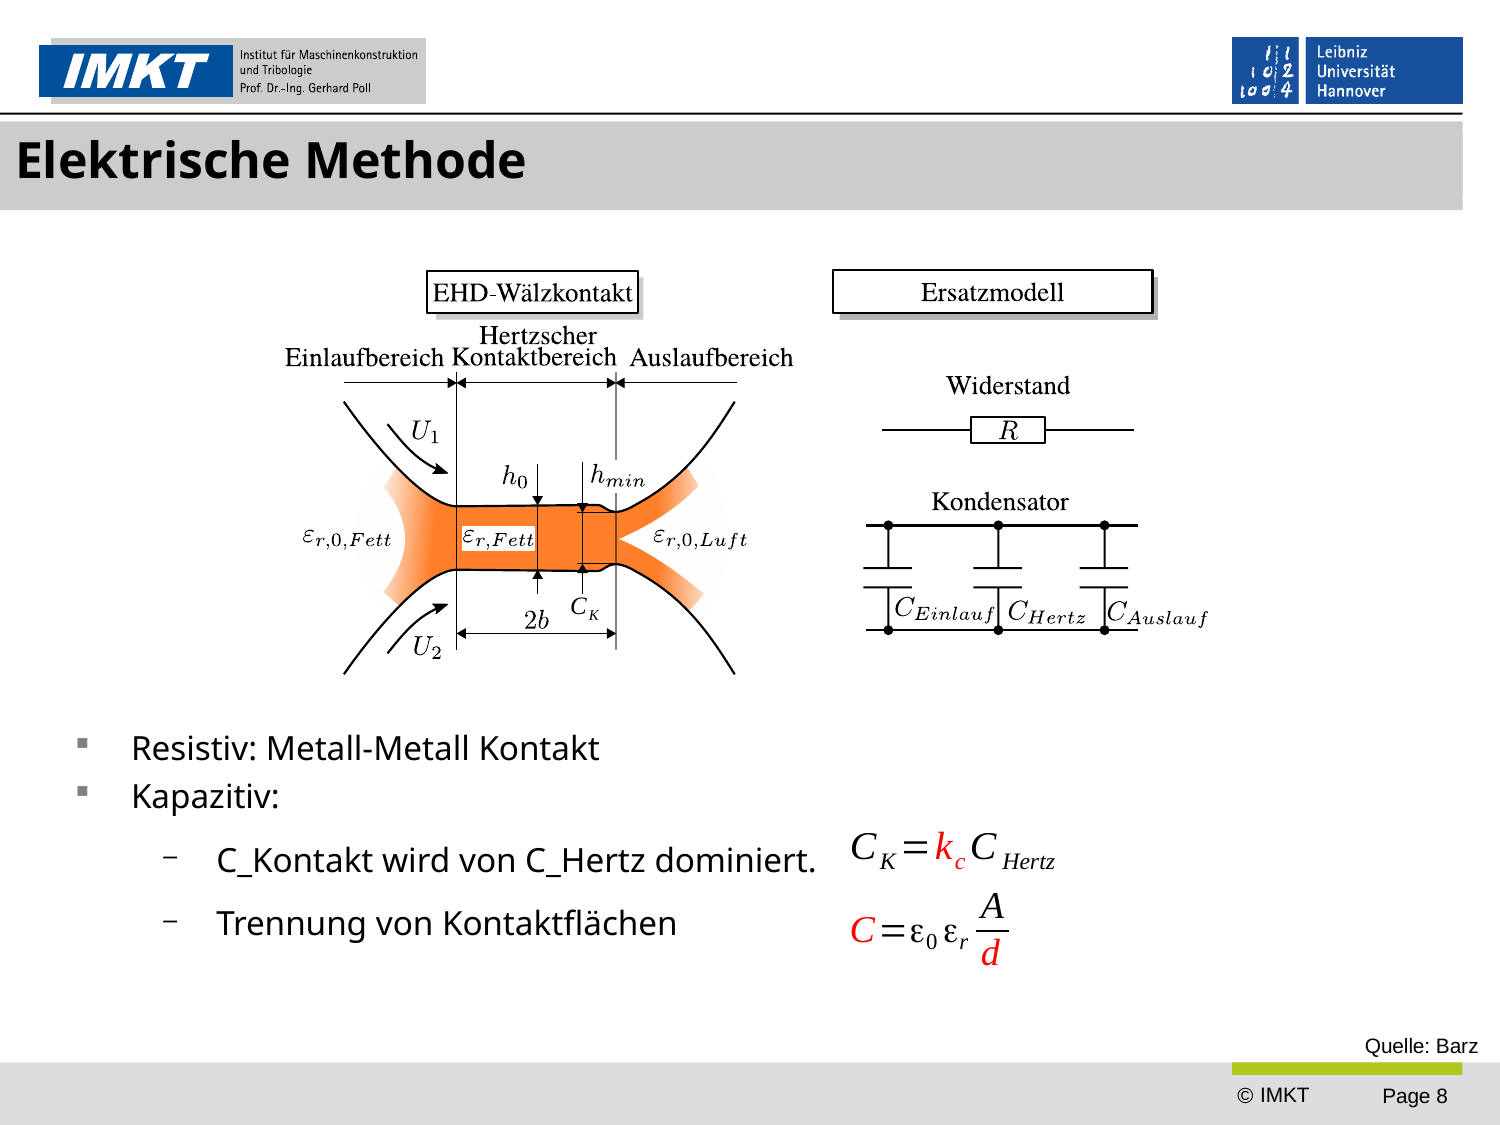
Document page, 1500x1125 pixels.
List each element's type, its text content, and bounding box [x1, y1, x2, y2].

chart [564, 592, 607, 624]
text_box Quelle: Barz [1350, 1026, 1494, 1066]
picture [1232, 37, 1463, 104]
chart [840, 885, 1020, 976]
chart [840, 825, 1065, 875]
list Resistiv: Metall-Metall Kontakt Kapazitiv: C_Kontakt wird von C_Hertz dominiert. Trennung von Kontaktflächen [60, 720, 1411, 1051]
picture [282, 264, 1218, 676]
title Elektrische Methode [0, 121, 1463, 211]
